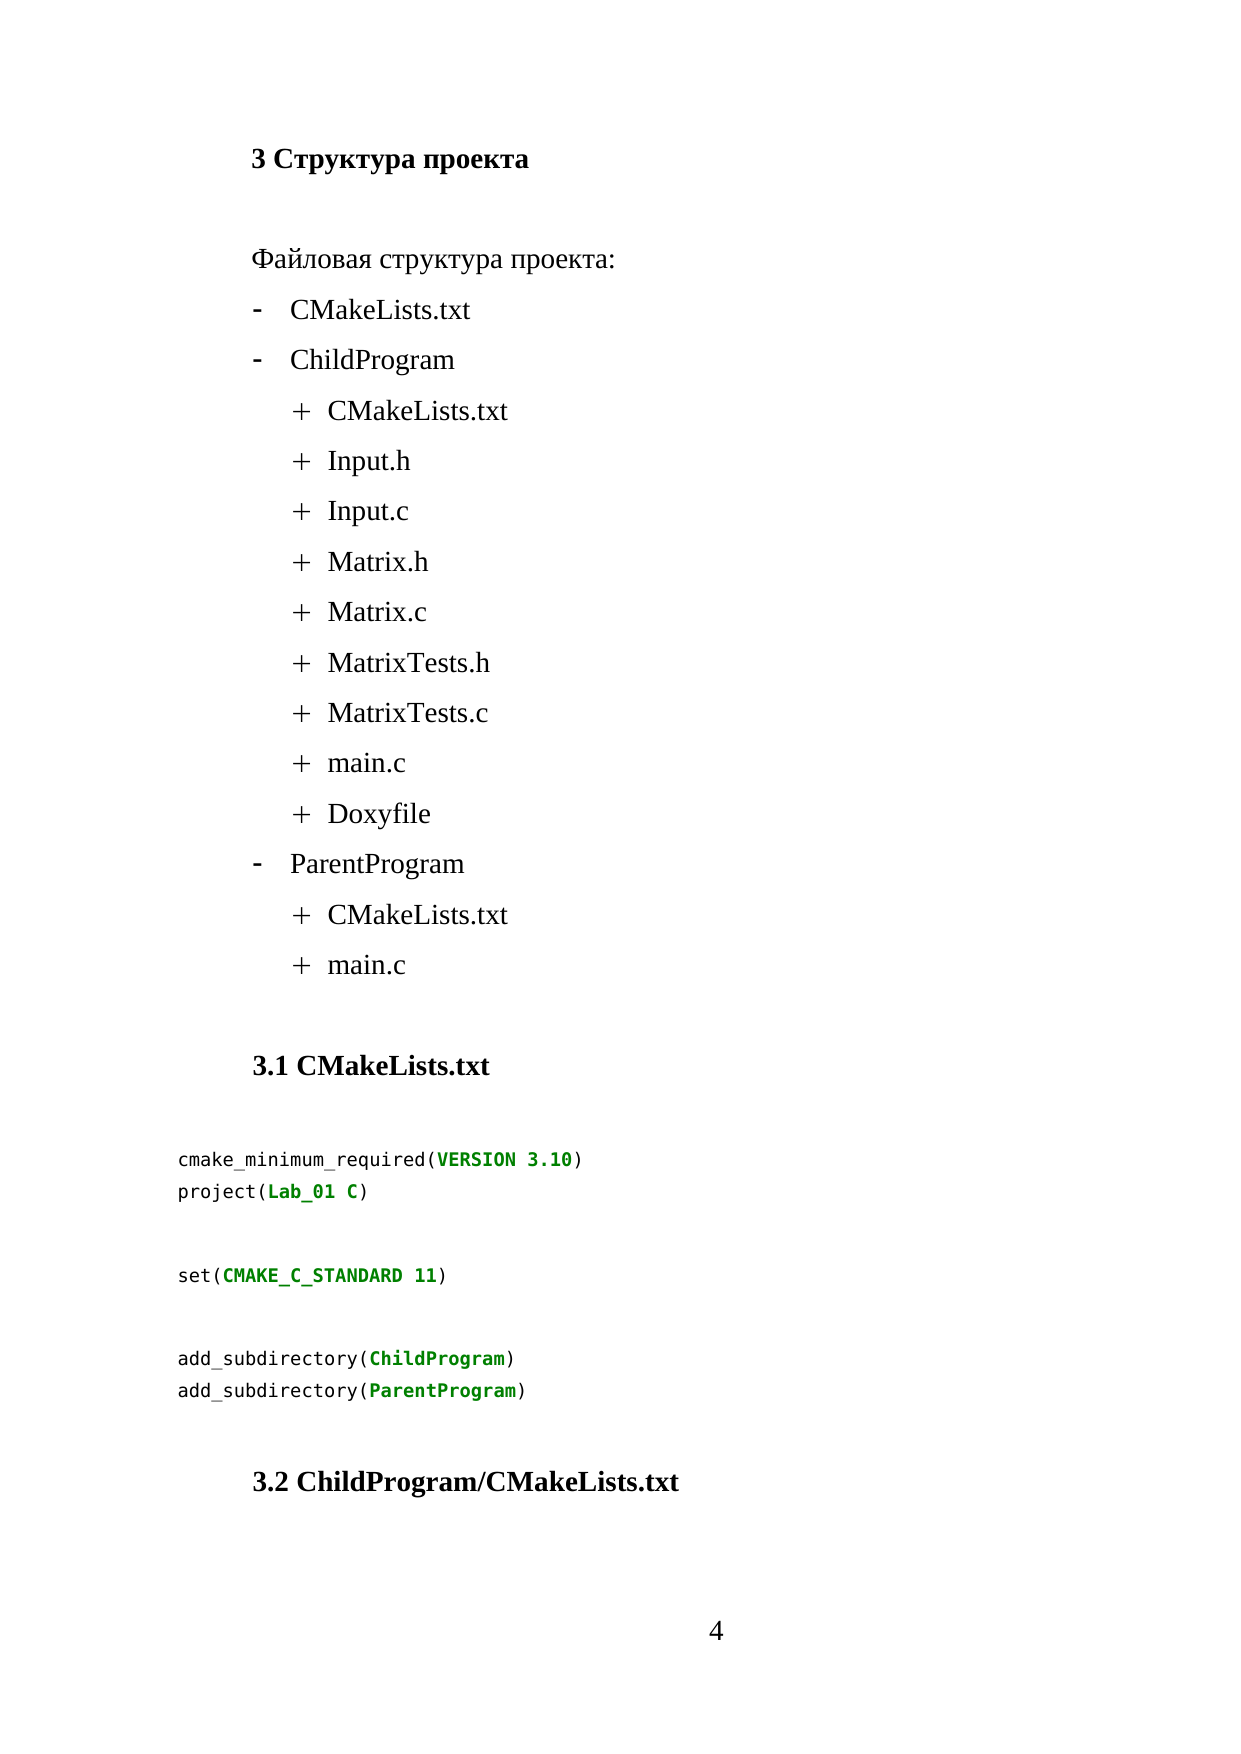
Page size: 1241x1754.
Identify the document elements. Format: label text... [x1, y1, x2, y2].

list Doxyfile [290, 796, 1181, 830]
list ParentProgram [252, 846, 1181, 880]
text Файловая структура проекта: [177, 242, 1181, 275]
list MatrixTests.h [290, 645, 1181, 678]
list main.c [290, 746, 1181, 779]
list ChildProgram [252, 342, 1181, 376]
list MatrixTests.c [290, 695, 1181, 729]
list Matrix.c [290, 594, 1181, 628]
list main.c [290, 947, 1181, 981]
list Matrix.h [290, 544, 1181, 578]
list CMakeLists.txt [290, 393, 1181, 426]
subtitle CMakeLists.txt [177, 1048, 1181, 1082]
list Input.h [290, 443, 1181, 477]
list CMakeLists.txt [252, 292, 1181, 326]
subtitle Структура проекта [177, 141, 1181, 174]
text cmake_minimum_required(VERSION 3.10) project(Lab_01 C) set(CMAKE_C_STANDARD 11) add_subdirectory(ChildProgram) add_subdirectory(ParentProgram) [177, 1149, 1181, 1402]
list CMakeLists.txt [290, 897, 1181, 931]
list Input.c [290, 493, 1181, 527]
subtitle ChildProgram/CMakeLists.txt [177, 1464, 1181, 1497]
